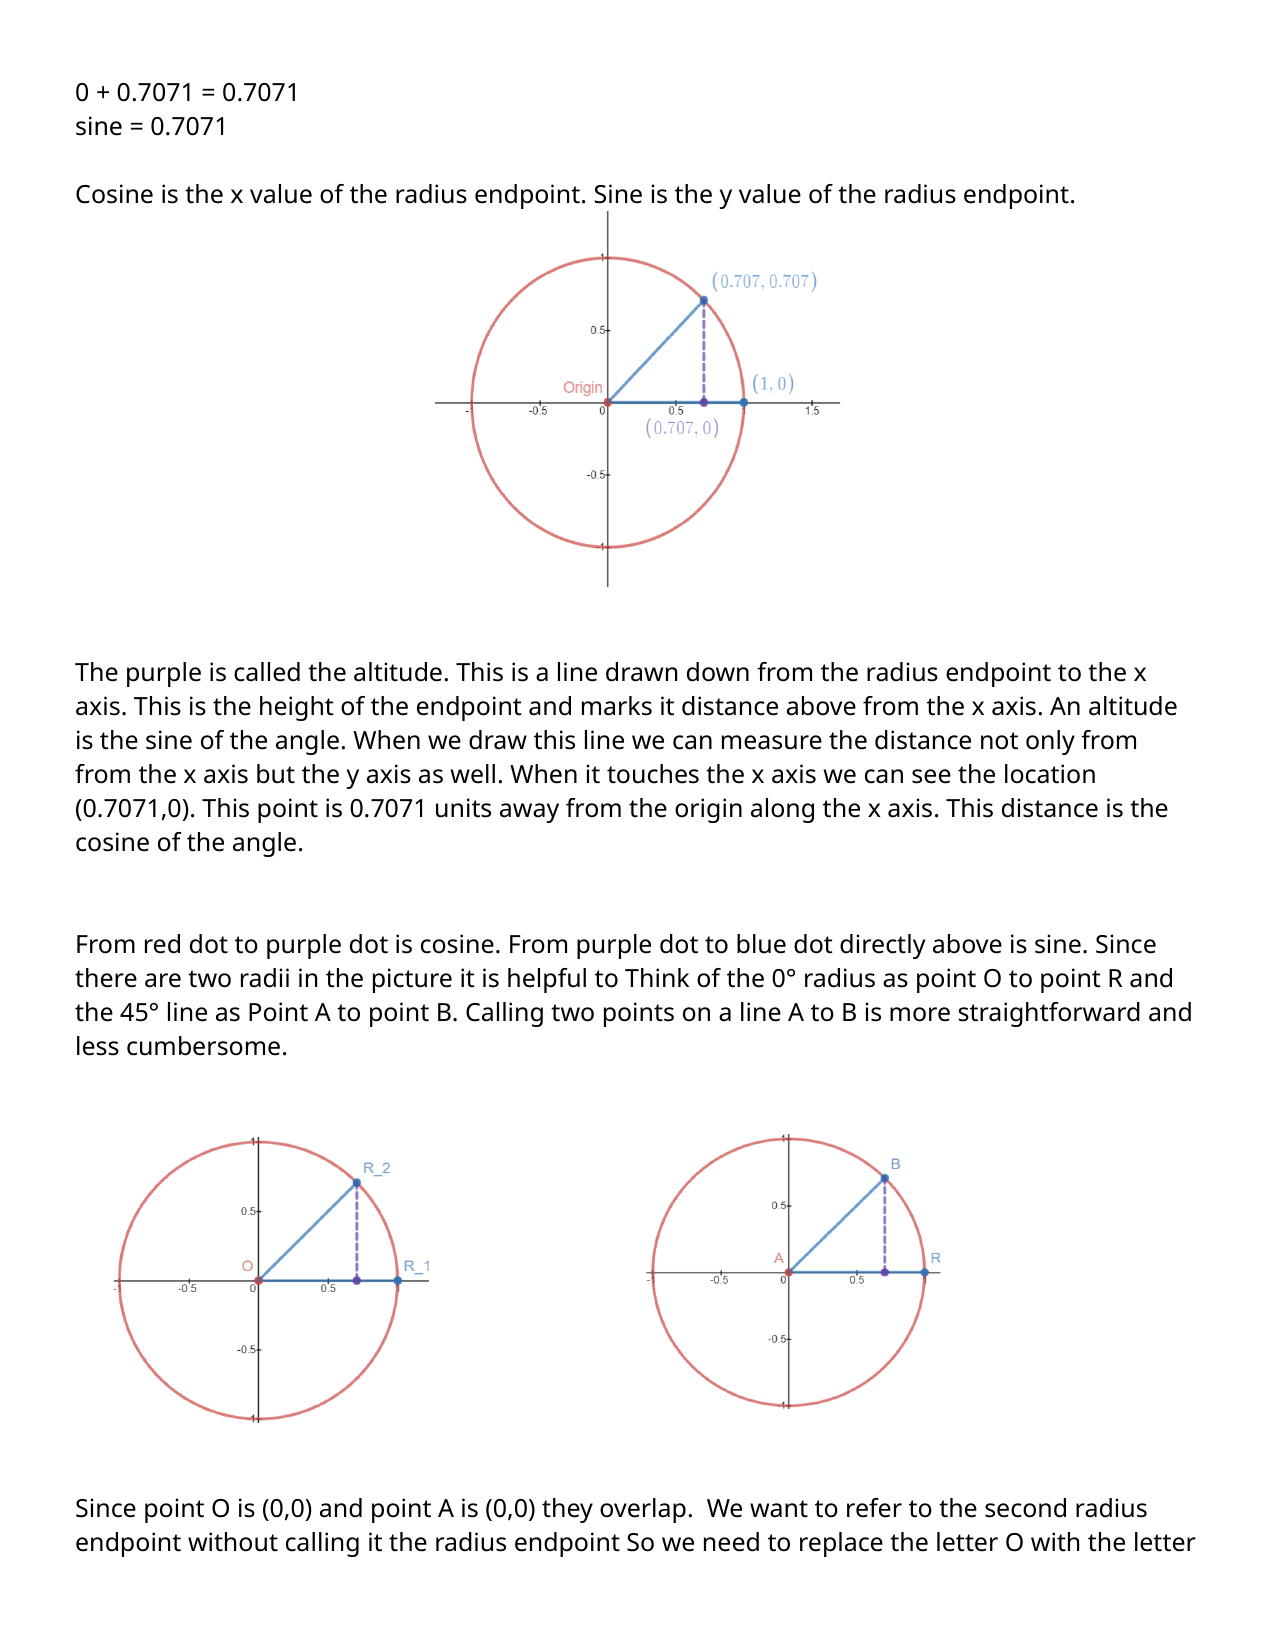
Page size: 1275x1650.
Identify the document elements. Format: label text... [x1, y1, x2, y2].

text Since point O is (0,0) and point A is (0,0) they overlap. We want to refer to the second radius endpoint without calling it the radius endpoint So we need to replace the letter O with the letter [75, 1490, 1200, 1558]
picture [435, 211, 841, 587]
text From red dot to purple dot is cosine. From purple dot to blue dot directly above is sine. Since there are two radii in the picture it is helpful to Think of the 0° radius as point O to point R and the 45° line as Point A to point B. Calling two points on a line A to B is more straightforward and less cumbersome. [75, 927, 1200, 1063]
text The purple is called the altitude. This is a line drawn down from the radius endpoint to the x axis. This is the height of the endpoint and marks it distance above from the x axis. An altitude is the sine of the angle. When we draw this line we can measure the distance not only from from the x axis but the y axis as well. When it touches the x axis we can see the location (0.7071,0). This point is 0.7071 units away from the origin along the x axis. This distance is the cosine of the angle. [75, 654, 1200, 859]
text Cosine is the x value of the radius endpoint. Sine is the y value of the radius endpoint. [75, 177, 1200, 211]
picture [113, 1137, 429, 1423]
text 0 + 0.7071 = 0.7071 [75, 75, 1200, 109]
picture [646, 1134, 941, 1409]
text sine = 0.7071 [75, 109, 1200, 143]
